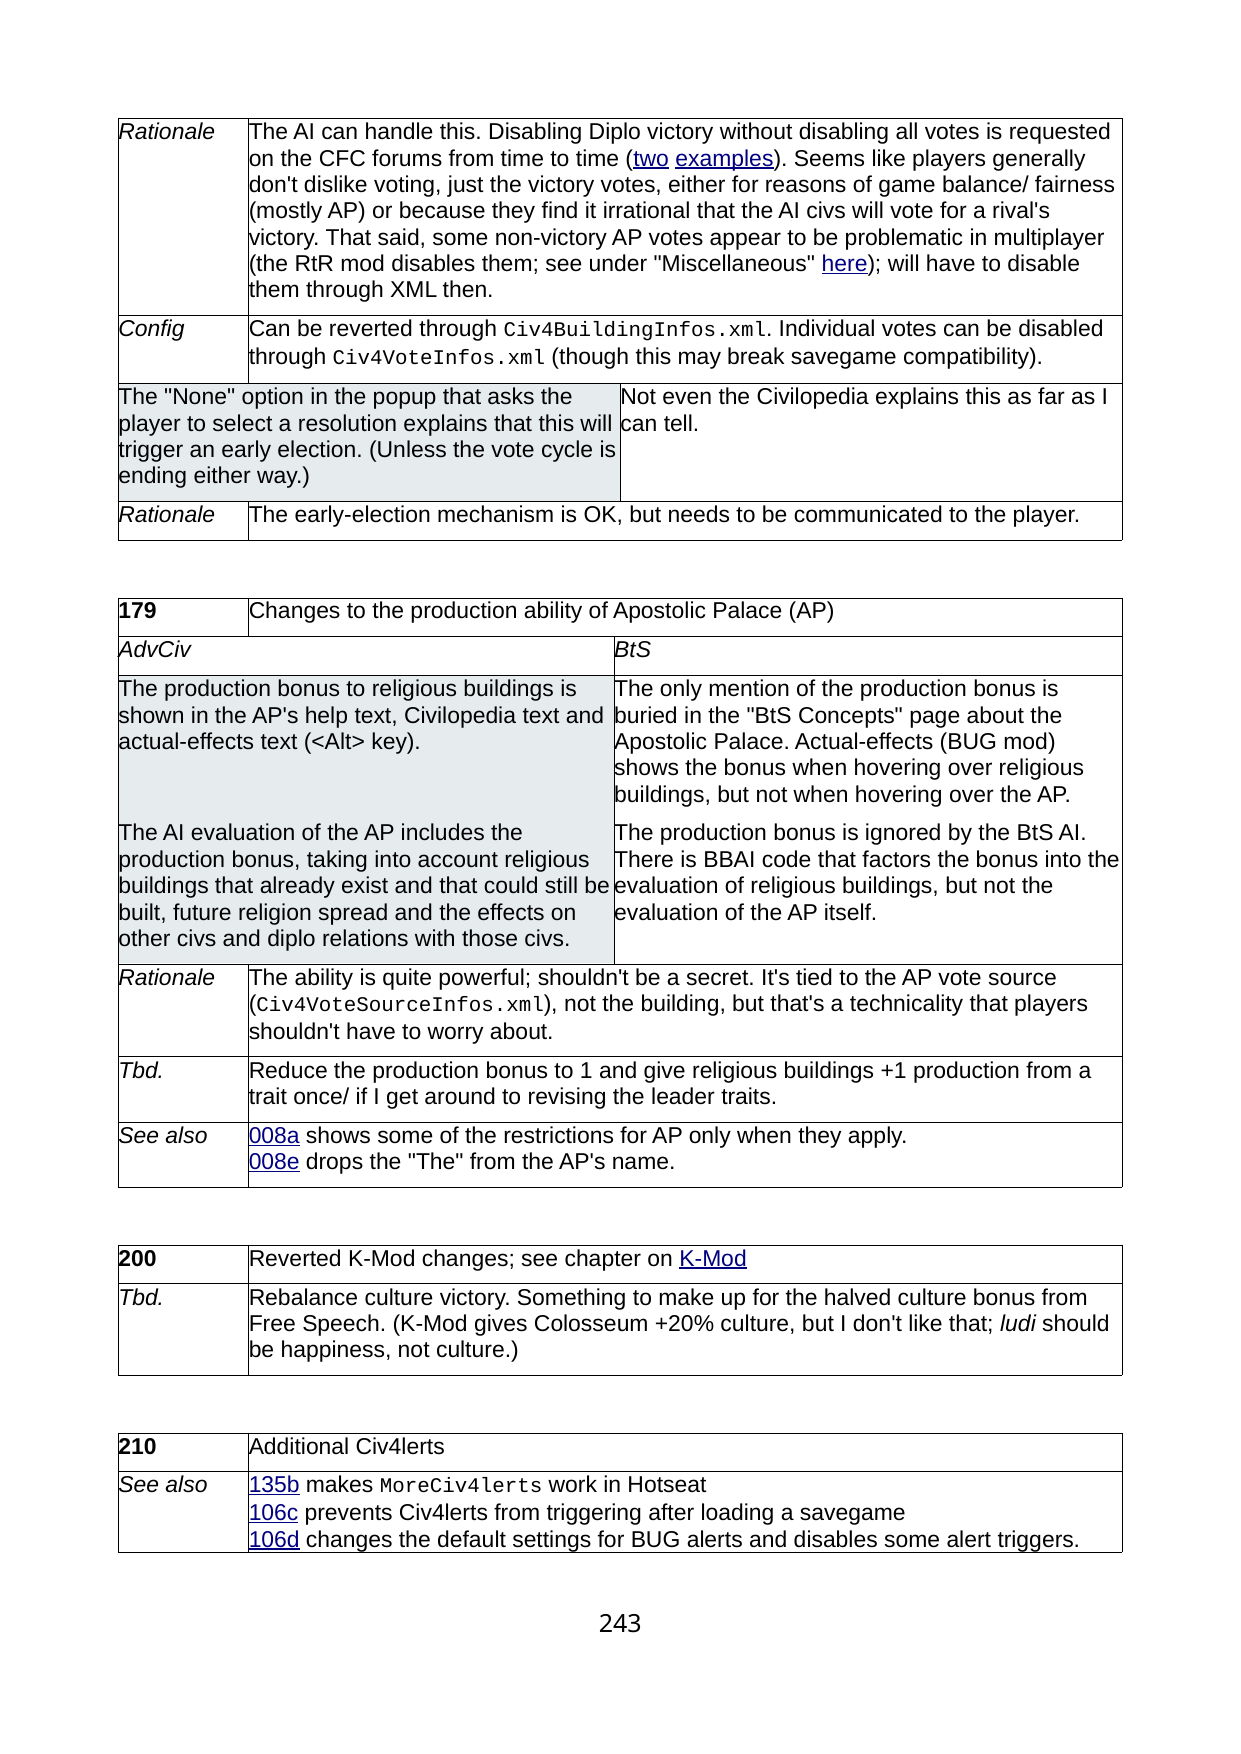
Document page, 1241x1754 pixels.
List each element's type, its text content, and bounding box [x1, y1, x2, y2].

table_cell BtS [615, 637, 1122, 675]
table_cell See also [119, 1123, 248, 1187]
table_cell The production bonus to religious buildings is shown in the AP's help text, Civilopedia text and actual-effects text (<Alt> key). The AI evaluation of the AP includes the production bonus, taking into account religious buildings that already exist and that could still be built, future religion spread and the effects on other civs and diplo relations with those civs. [119, 676, 614, 963]
table_cell Tbd. [119, 1284, 248, 1375]
table_cell AdvCiv [119, 637, 614, 675]
table_cell See also [119, 1472, 248, 1552]
table_header Reverted K-Mod changes; see chapter on K-Mod [249, 1246, 1122, 1283]
table_header Additional Civ4lerts [249, 1434, 1122, 1471]
table_cell Rationale [119, 119, 248, 315]
table_cell 008a shows some of the restrictions for AP only when they apply. 008e drops the "The" from the AP's name. [249, 1123, 1122, 1187]
table_header 210 [119, 1434, 248, 1471]
table_cell Rationale [119, 965, 248, 1056]
table_header Changes to the production ability of Apostolic Palace (AP) [249, 599, 1122, 636]
table_cell Tbd. [119, 1057, 248, 1122]
table_header 179 [119, 599, 248, 636]
table_cell Rebalance culture victory. Something to make up for the halved culture bonus from Free Speech. (K-Mod gives Colosseum +20% culture, but I don't like that; ludi should be happiness, not culture.) [249, 1284, 1122, 1375]
table_cell Can be reverted through Civ4BuildingInfos.xml. Individual votes can be disabled through Civ4VoteInfos.xml (though this may break savegame compatibility). [249, 316, 1122, 383]
table_cell The only mention of the production bonus is buried in the "BtS Concepts" page about the Apostolic Palace. Actual-effects (BUG mod) shows the bonus when hovering over religious buildings, but not when hovering over the AP. The production bonus is ignored by the BtS AI. There is BBAI code that factors the bonus into the evaluation of religious buildings, but not the evaluation of the AP itself. [615, 676, 1122, 963]
table_cell Rationale [119, 502, 248, 540]
table_cell The AI can handle this. Disabling Diplo victory without disabling all votes is requested on the CFC forums from time to time (two examples). Seems like players generally don't dislike voting, just the victory votes, either for reasons of game balance/ fairness (mostly AP) or because they find it irrational that the AI civs will vote for a rival's victory. That said, some non-victory AP votes appear to be problematic in multiplayer (the RtR mod disables them; see under "Miscellaneous" here); will have to disable them through XML then. [249, 119, 1122, 315]
table_cell The ability is quite powerful; shouldn't be a secret. It's tied to the AP vote source (Civ4VoteSourceInfos.xml), not the building, but that's a technicality that players shouldn't have to worry about. [249, 965, 1122, 1056]
table_cell Not even the Civilopedia explains this as far as I can tell. [621, 384, 1122, 501]
table_header 200 [119, 1246, 248, 1283]
table_cell 135b makes MoreCiv4lerts work in Hotseat 106c prevents Civ4lerts from triggering after loading a savegame 106d changes the default settings for BUG alerts and disables some alert triggers. [249, 1472, 1122, 1552]
table_cell Reduce the production bonus to 1 and give religious buildings +1 production from a trait once/ if I get around to revising the leader traits. [249, 1057, 1122, 1122]
table_cell The "None" option in the popup that asks the player to select a resolution explains that this will trigger an early election. (Unless the vote cycle is ending either way.) [119, 384, 620, 501]
table_cell Config [119, 316, 248, 383]
table_cell The early-election mechanism is OK, but needs to be communicated to the player. [249, 502, 1122, 540]
